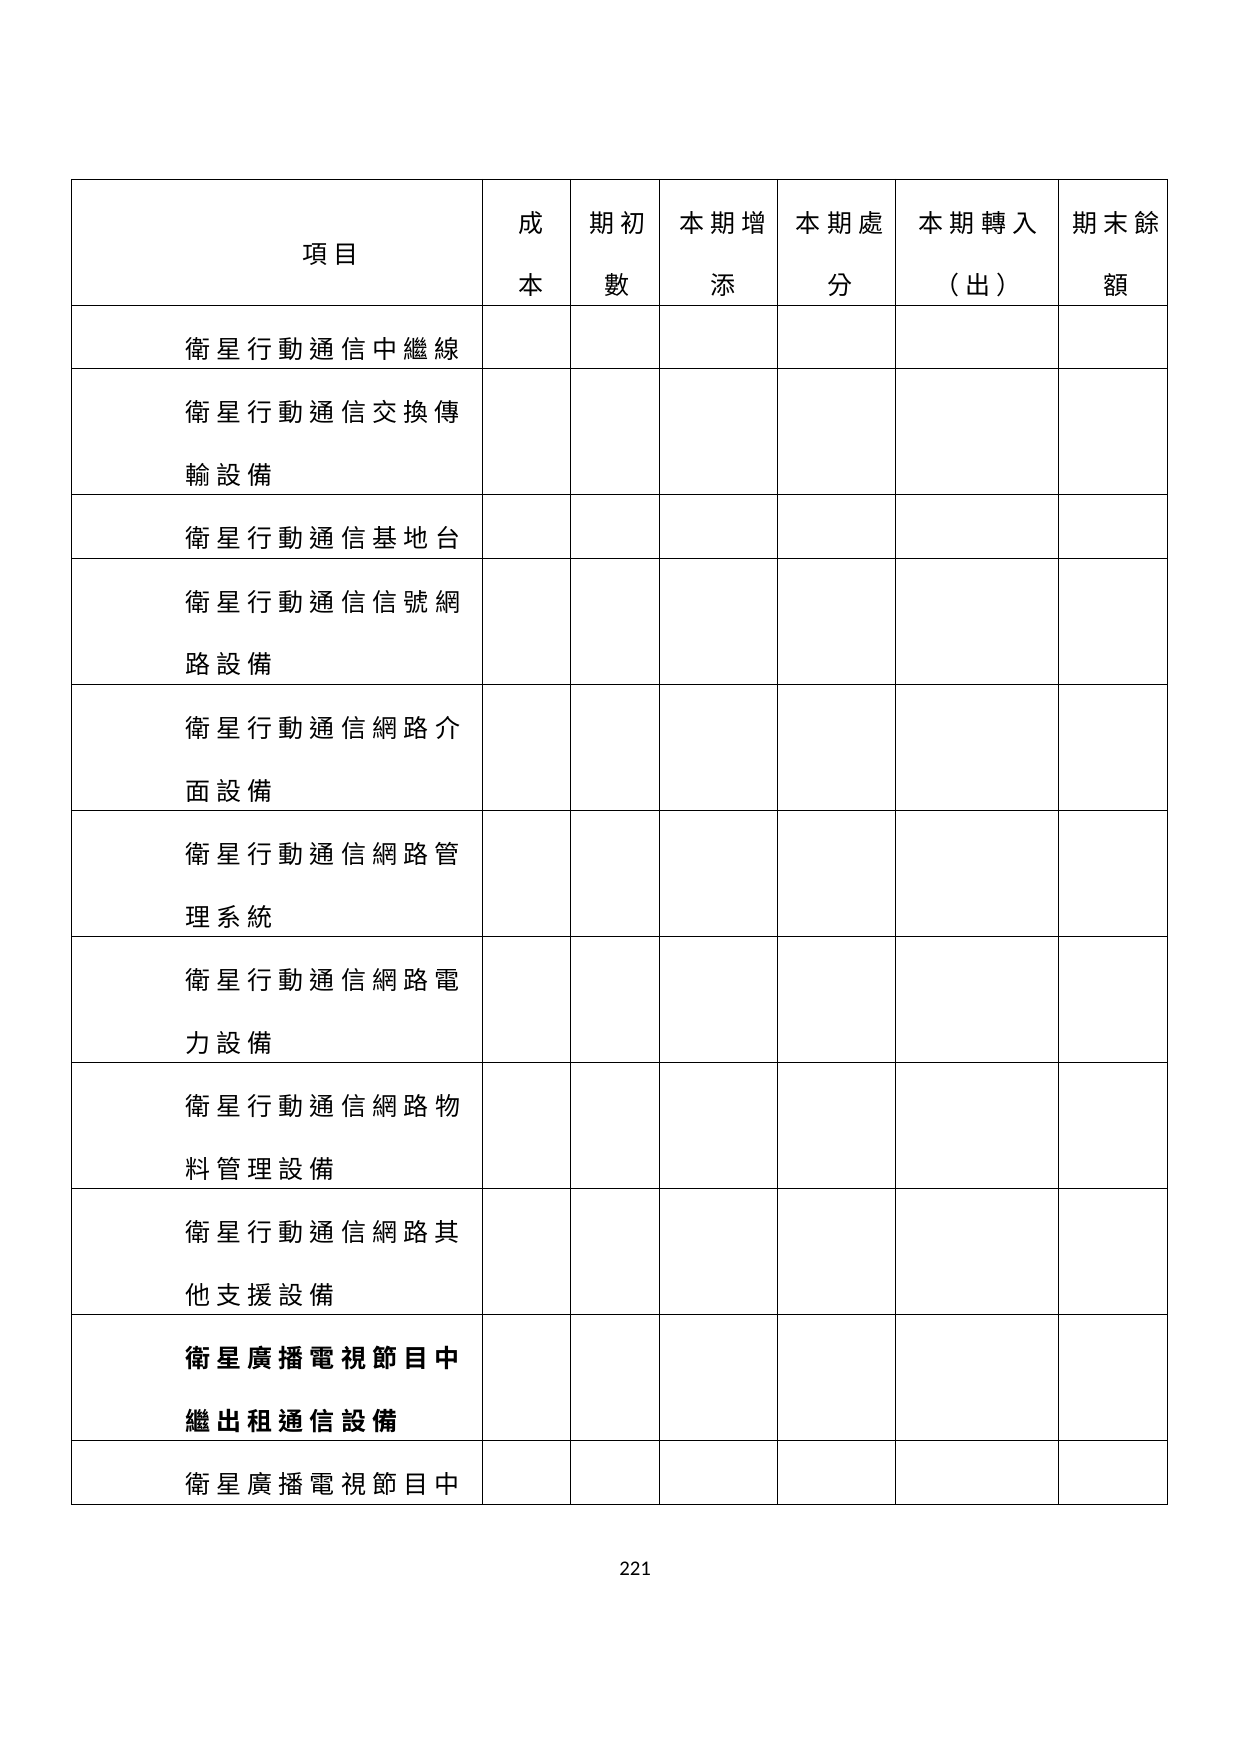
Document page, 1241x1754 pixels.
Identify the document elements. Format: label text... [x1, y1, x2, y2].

table_cell [1059, 937, 1167, 1062]
table_cell [896, 685, 1058, 810]
table_header [1168, 179, 1198, 305]
table_cell [778, 559, 895, 684]
table_cell [778, 937, 895, 1062]
table_cell 衛星行動通信網路物料管理設備 [72, 1063, 482, 1188]
table_cell [1059, 1063, 1167, 1188]
table_cell [778, 1189, 895, 1314]
table_cell 衛星行動通信信號網路設備 [72, 559, 482, 684]
table_cell [571, 1441, 659, 1504]
table_cell [1168, 936, 1198, 1062]
table_cell [660, 559, 777, 684]
table_cell 衛星廣播電視節目中 [72, 1441, 482, 1504]
table_cell [896, 811, 1058, 936]
table_cell [896, 559, 1058, 684]
table_cell [1168, 1440, 1198, 1504]
table_header 本期增添 [660, 180, 777, 305]
table_cell [1059, 685, 1167, 810]
table_cell [896, 369, 1058, 494]
table_cell [896, 1441, 1058, 1504]
table_cell [483, 306, 570, 368]
table_cell 衛星行動通信網路介面設備 [72, 685, 482, 810]
table_cell [571, 1315, 659, 1440]
table_cell [1059, 306, 1167, 368]
table_cell [1168, 368, 1198, 494]
table_cell [571, 306, 659, 368]
table_cell 衛星廣播電視節目中繼出租通信設備 [72, 1315, 482, 1440]
table_header 項目 [72, 180, 482, 305]
table_cell 衛星行動通信網路電力設備 [72, 937, 482, 1062]
table_cell [1168, 305, 1198, 368]
table_cell 衛星行動通信網路其他支援設備 [72, 1189, 482, 1314]
table_cell [1168, 558, 1198, 684]
table_cell [1059, 1189, 1167, 1314]
table_cell [1168, 1062, 1198, 1188]
table_header 成 本 [483, 180, 570, 305]
table_cell [571, 685, 659, 810]
table_header 本期處分 [778, 180, 895, 305]
table_cell [571, 1189, 659, 1314]
table_cell [483, 1063, 570, 1188]
table_cell [660, 495, 777, 558]
table_cell [660, 306, 777, 368]
table_header 期初數 [571, 180, 659, 305]
table_cell [1168, 494, 1198, 558]
table_cell [483, 1315, 570, 1440]
table_cell [778, 811, 895, 936]
table_cell [660, 811, 777, 936]
table_cell [896, 1189, 1058, 1314]
table_cell [778, 369, 895, 494]
table_cell [660, 1441, 777, 1504]
table_cell [1059, 495, 1167, 558]
table_cell [896, 495, 1058, 558]
table_cell [1168, 684, 1198, 810]
table_cell 衛星行動通信交換傳輸設備 [72, 369, 482, 494]
table_cell [571, 495, 659, 558]
table_cell [1168, 1188, 1198, 1314]
table_cell [778, 1063, 895, 1188]
table_cell [571, 1063, 659, 1188]
table_cell [1059, 811, 1167, 936]
table_cell [1168, 1314, 1198, 1440]
table_cell [660, 937, 777, 1062]
table_cell [483, 937, 570, 1062]
table_cell 衛星行動通信基地台 [72, 495, 482, 558]
table_cell [1059, 369, 1167, 494]
table_cell [896, 1063, 1058, 1188]
table_cell [1059, 559, 1167, 684]
table_cell [571, 937, 659, 1062]
table_cell [778, 1441, 895, 1504]
table_cell [571, 811, 659, 936]
table_cell 衛星行動通信網路管理系統 [72, 811, 482, 936]
table_cell [571, 559, 659, 684]
table_cell [896, 937, 1058, 1062]
table_cell [483, 811, 570, 936]
table_cell [778, 495, 895, 558]
table_cell [1168, 810, 1198, 936]
table_cell [483, 559, 570, 684]
table_cell [660, 1189, 777, 1314]
table_cell [778, 685, 895, 810]
table_header 本期轉入（出） [896, 180, 1058, 305]
table_cell [571, 369, 659, 494]
table_cell [483, 1441, 570, 1504]
table_cell [483, 1189, 570, 1314]
table_cell 衛星行動通信中繼線 [72, 306, 482, 368]
table_cell [483, 685, 570, 810]
table_cell [660, 369, 777, 494]
table_cell [483, 369, 570, 494]
table_cell [896, 306, 1058, 368]
table_cell [896, 1315, 1058, 1440]
table_cell [1059, 1441, 1167, 1504]
table_cell [660, 685, 777, 810]
table_cell [483, 495, 570, 558]
table_cell [660, 1315, 777, 1440]
table_cell [660, 1063, 777, 1188]
table_cell [778, 306, 895, 368]
table_cell [1059, 1315, 1167, 1440]
table_header 期末餘額 [1059, 180, 1167, 305]
table_cell [778, 1315, 895, 1440]
